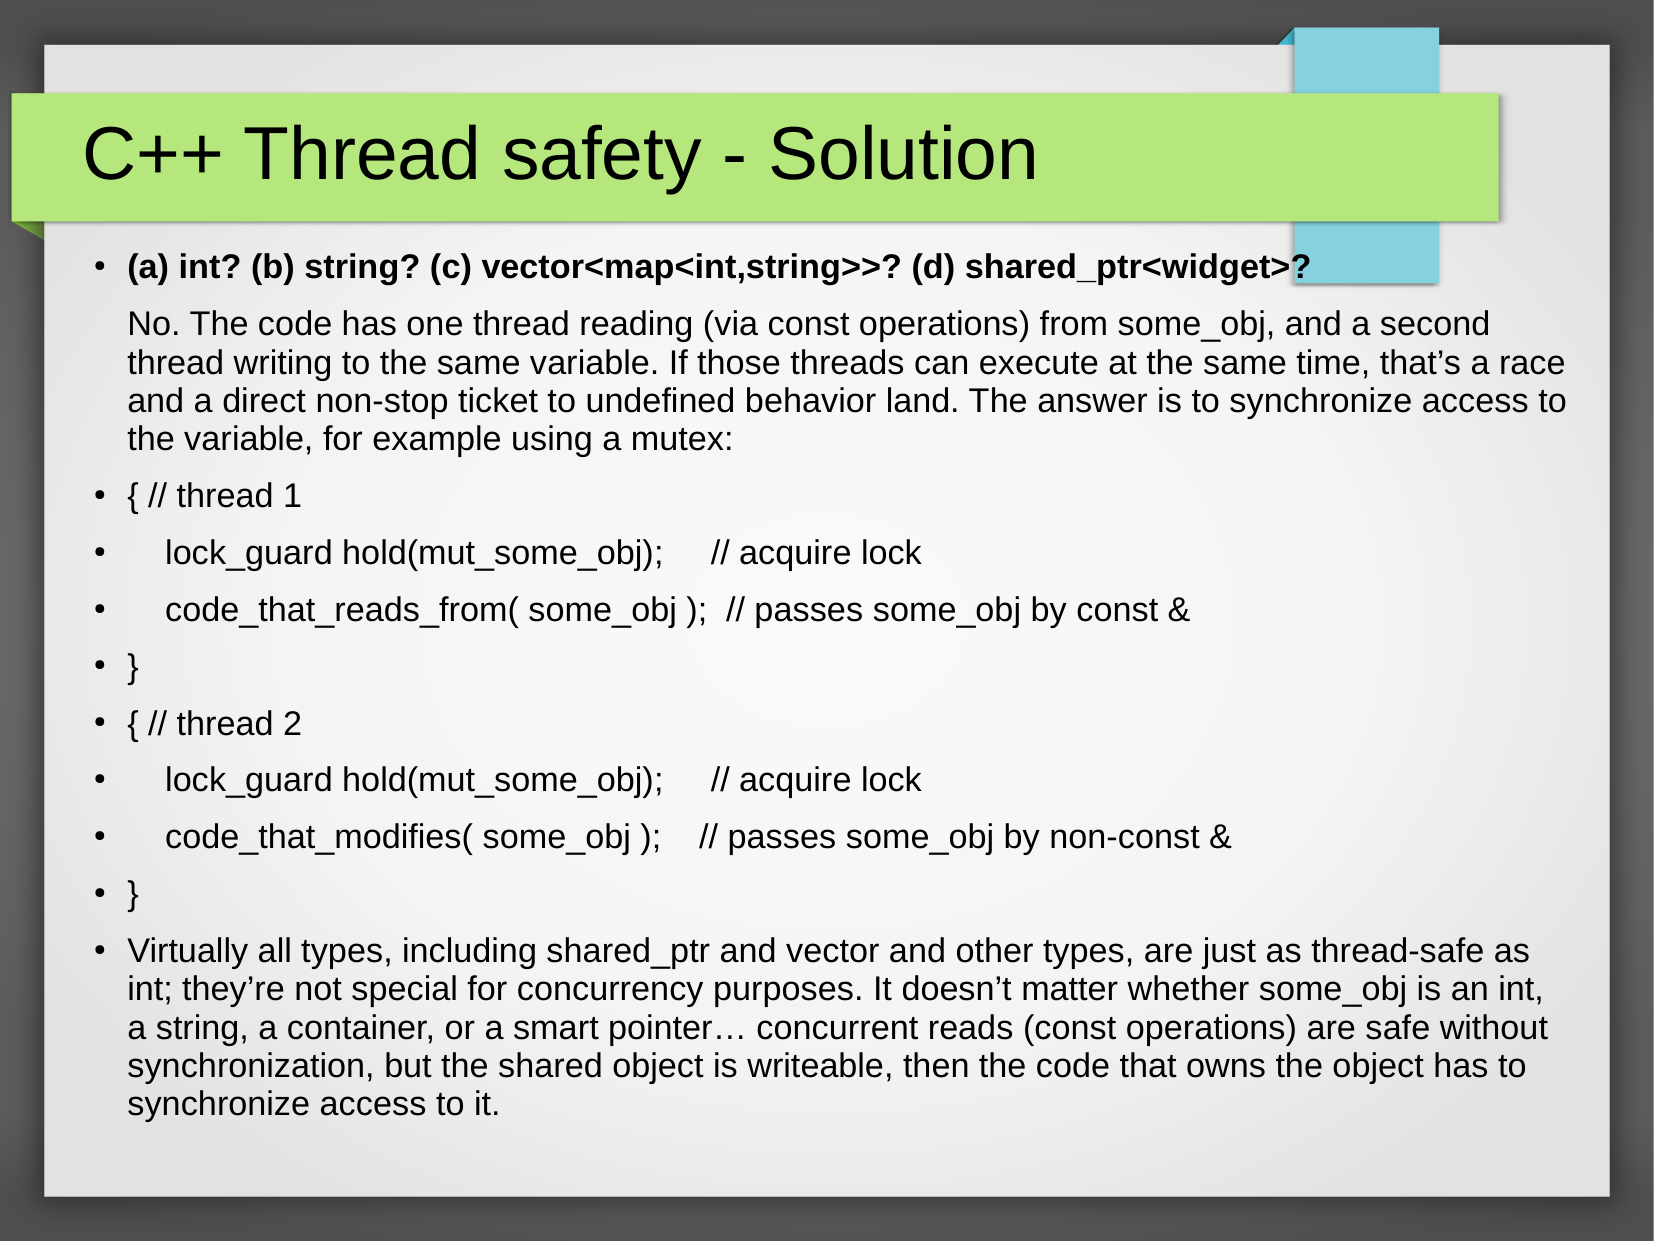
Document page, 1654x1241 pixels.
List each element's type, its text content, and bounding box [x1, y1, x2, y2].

list (a) int? (b) string? (c) vector<map<int,string>>? (d) shared_ptr<widget>? No. The code has one thread reading (via const operations) from some_obj, and a second thread writing to the same variable. If those threads can execute at the same time, that’s a race and a direct non-stop ticket to undefined behavior land. The answer is to synchronize access to the variable, for example using a mutex: { // thread 1 lock_guard hold(mut_some_obj); // acquire lock code_that_reads_from( some_obj ); // passes some_obj by const & } { // thread 2 lock_guard hold(mut_some_obj); // acquire lock code_that_modifies( some_obj ); // passes some_obj by non-const & } Virtually all types, including shared_ptr and vector and other types, are just as thread-safe as int; they’re not special for concurrency purposes. It doesn’t matter whether some_obj is an int, a string, a container, or a smart pointer… concurrent reads (const operations) are safe without synchronization, but the shared object is writeable, then the code that owns the object has to synchronize access to it. [82, 248, 1571, 1130]
picture [0, 0, 1654, 1241]
title C++ Thread safety - Solution [82, 94, 1264, 213]
